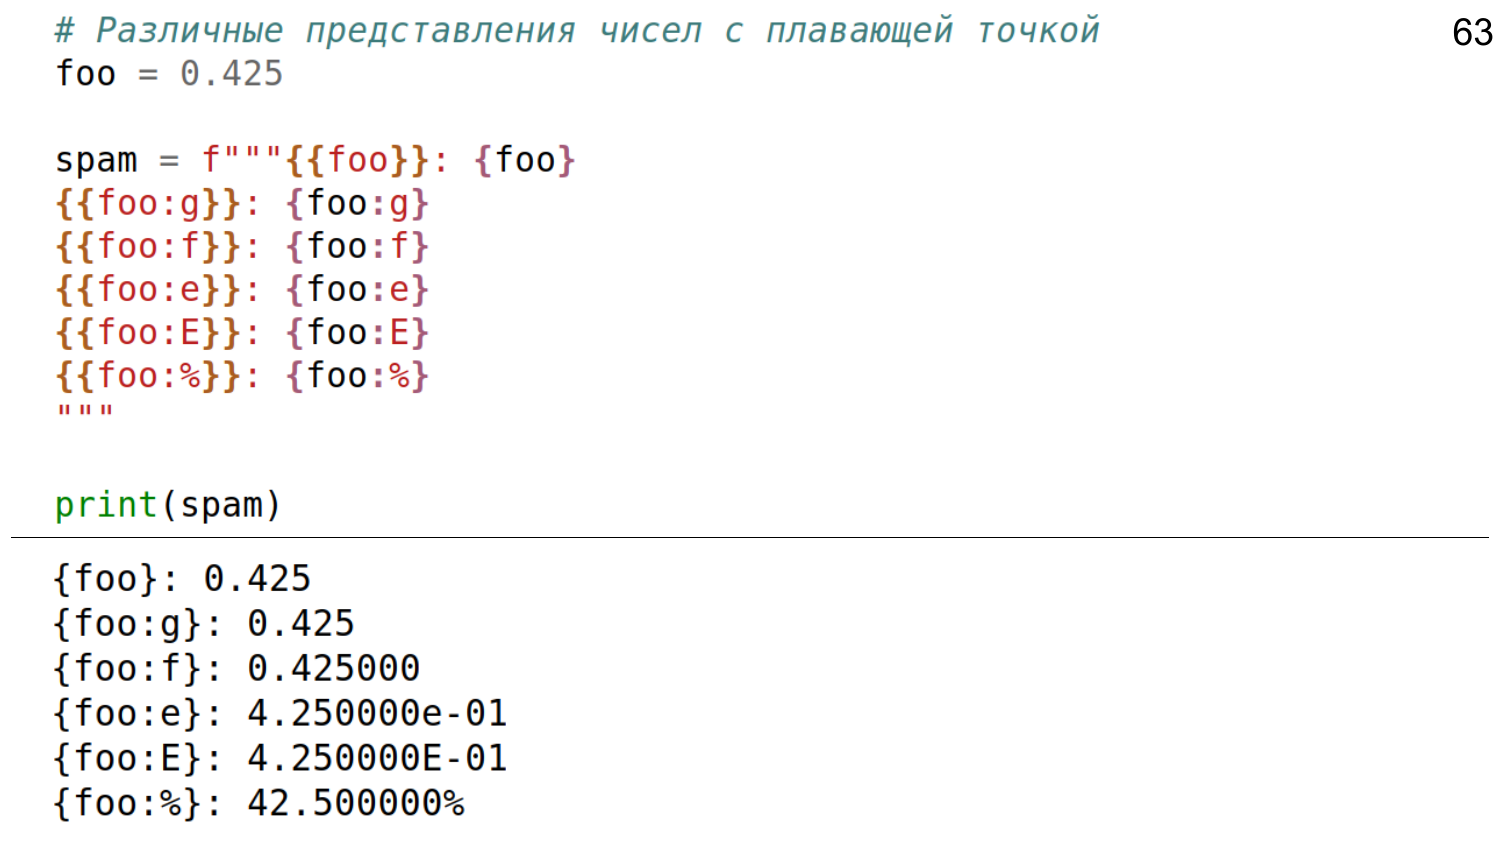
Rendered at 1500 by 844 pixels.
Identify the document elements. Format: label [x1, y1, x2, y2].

picture [47, 5, 1112, 533]
picture [47, 551, 518, 830]
